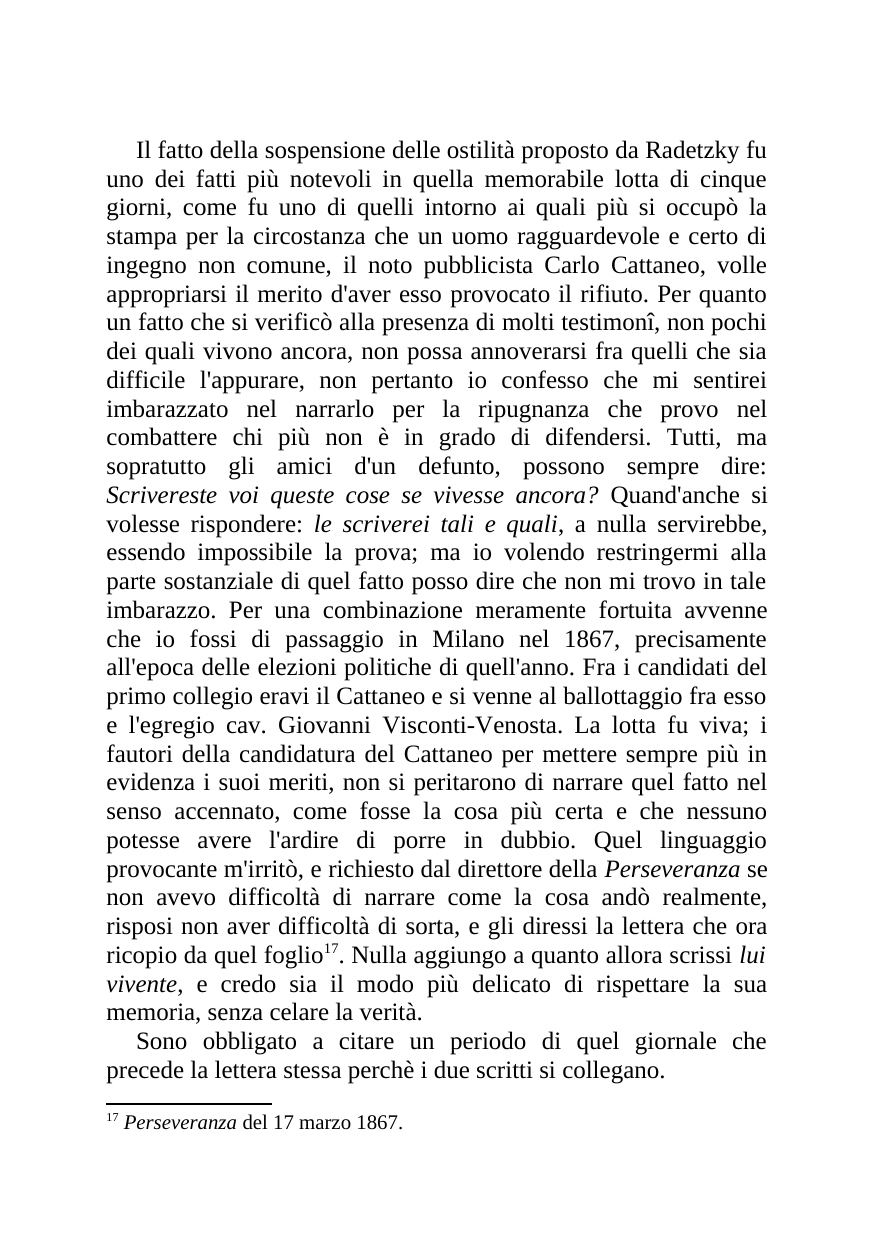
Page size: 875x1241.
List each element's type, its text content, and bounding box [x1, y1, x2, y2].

text Perseveranza del 17 marzo 1867. [106, 1110, 768, 1134]
text Sono obbligato a citare un periodo di quel giornale che precede la lettera stessa perchè i due scritti si collegano. [106, 1026, 768, 1084]
text Il fatto della sospensione delle ostilità proposto da Radetzky fu uno dei fatti più notevoli in quella memorabile lotta di cinque giorni, come fu uno di quelli intorno ai quali più si occupò la stampa per la circostanza che un uomo ragguardevole e certo di ingegno non comune, il noto pubblicista Carlo Cattaneo, volle appropriarsi il merito d'aver esso provocato il rifiuto. Per quanto un fatto che si verificò alla presenza di molti testimonî, non pochi dei quali vivono ancora, non possa annoverarsi fra quelli che sia difficile l'appurare, non pertanto io confesso che mi sentirei imbarazzato nel narrarlo per la ripugnanza che provo nel combattere chi più non è in grado di difendersi. Tutti, ma sopratutto gli amici d'un defunto, possono sempre dire: Scrivereste voi queste cose se vivesse ancora? Quand'anche si volesse rispondere: le scriverei tali e quali, a nulla servirebbe, essendo impossibile la prova; ma io volendo restringermi alla parte sostanziale di quel fatto posso dire che non mi trovo in tale imbarazzo. Per una combinazione meramente fortuita avvenne che io fossi di passaggio in Milano nel 1867, precisamente all'epoca delle elezioni politiche di quell'anno. Fra i candidati del primo collegio eravi il Cattaneo e si venne al ballottaggio fra esso e l'egregio cav. Giovanni Visconti-Venosta. La lotta fu viva; i fautori della candidatura del Cattaneo per mettere sempre più in evidenza i suoi meriti, non si peritarono di narrare quel fatto nel senso accennato, come fosse la cosa più certa e che nessuno potesse avere l'ardire di porre in dubbio. Quel linguaggio provocante m'irritò, e richiesto dal direttore della Perseveranza se non avevo difficoltà di narrare come la cosa andò realmente, risposi non aver difficoltà di sorta, e gli diressi la lettera che ora ricopio da quel foglio. Nulla aggiungo a quanto allora scrissi lui vivente, e credo sia il modo più delicato di rispettare la sua memoria, senza celare la verità. [106, 135, 768, 1026]
